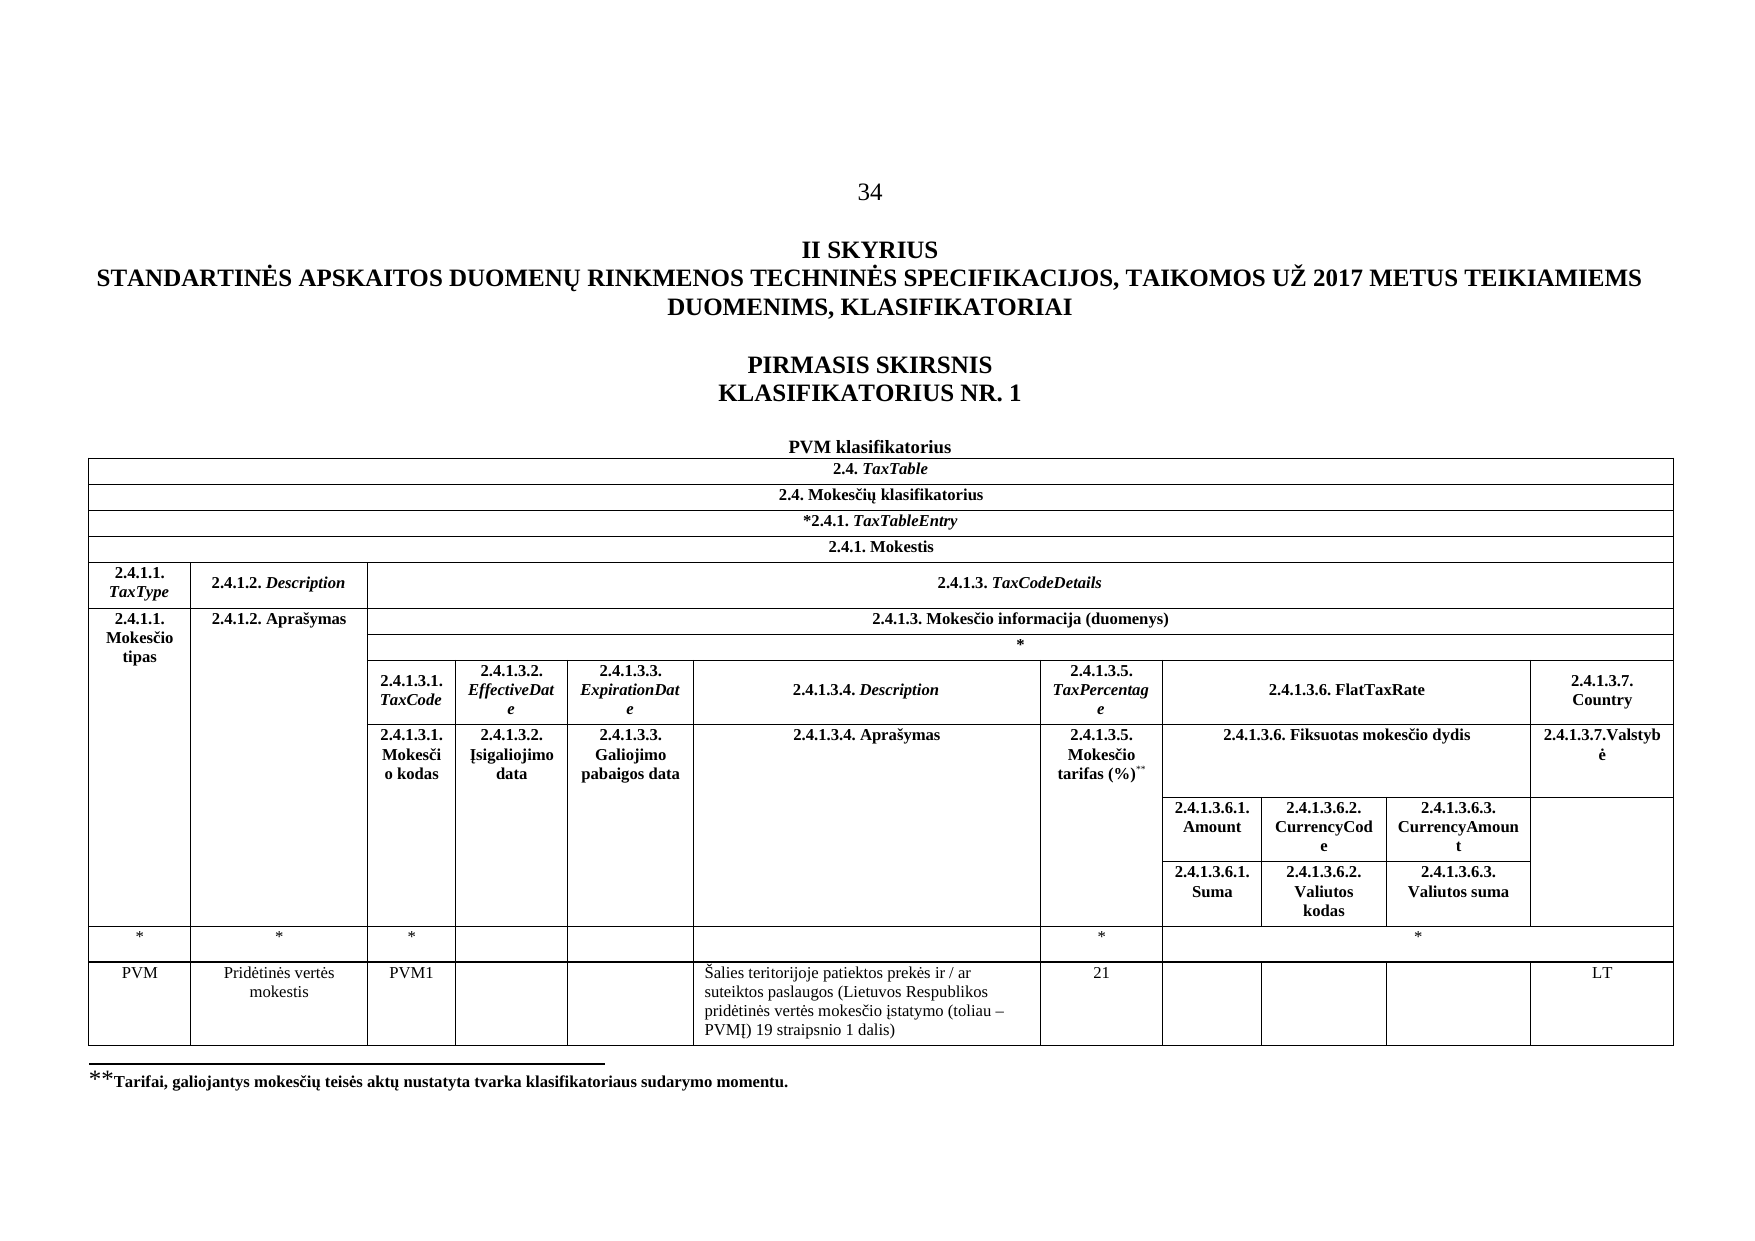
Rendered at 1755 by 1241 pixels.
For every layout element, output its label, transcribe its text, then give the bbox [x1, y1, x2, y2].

table_cell [456, 927, 567, 961]
table_cell 2.4.1.3.6. FlatTaxRate [1163, 661, 1530, 724]
table_cell 2.4.1.3.5. TaxPercentage [1041, 661, 1162, 724]
table_cell [1262, 963, 1386, 1045]
table_cell 2.4.1.3.2. EffectiveDate [456, 661, 567, 724]
table_cell 2.4.1.3.6.3. CurrencyAmount [1387, 798, 1530, 861]
table_cell 21 [1041, 963, 1162, 1045]
table_cell [568, 963, 693, 1045]
table_cell 2.4.1.3.6.1. Amount [1163, 798, 1261, 861]
table_cell Pridėtinės vertės mokestis [191, 963, 367, 1045]
table_cell 2.4.1.3.6.2. Valiutos kodas [1262, 862, 1386, 926]
table_cell 2.4.1.3.4. Aprašymas [694, 725, 1040, 926]
table_cell 2.4.1.3. TaxCodeDetails [368, 563, 1673, 607]
table_cell *2.4.1. TaxTableEntry [89, 511, 1673, 536]
table_cell 2.4.1.2. Description [191, 563, 367, 607]
table_cell 2.4.1.3.1. TaxCode [368, 661, 455, 724]
text II SKYRIUS [89, 235, 1651, 263]
table_cell LT [1531, 963, 1673, 1045]
table_cell * [89, 927, 190, 961]
text PIRMASIS SKIRSNIS [89, 350, 1651, 378]
table_cell 2.4.1. Mokestis [89, 537, 1673, 562]
table_cell Šalies teritorijoje patiektos prekės ir / ar suteiktos paslaugos (Lietuvos Respublikos pridėtinės vertės mokesčio įstatymo (toliau – PVMĮ) 19 straipsnio 1 dalis) [694, 963, 1040, 1045]
table_cell * [368, 635, 1673, 660]
table_cell 2.4.1.1. Mokesčio tipas [89, 609, 190, 926]
text STANDARTINĖS APSKAITOS DUOMENŲ RINKMENOS TECHNINĖS SPECIFIKACIJOS, TAIKOMOS UŽ 2017 METUS TEIKIAMIEMS DUOMENIMS, KLASIFIKATORIAI [89, 263, 1651, 321]
table_cell PVM1 [368, 963, 455, 1045]
table_cell [568, 927, 693, 961]
table_cell * [1163, 927, 1673, 961]
table_cell 2.4.1.1. TaxType [89, 563, 190, 607]
table_header 2.4. TaxTable [89, 459, 1673, 484]
table_cell [1531, 798, 1673, 926]
table_cell 2.4.1.3.6.2. CurrencyCode [1262, 798, 1386, 861]
table_cell 2.4.1.3.5. Mokesčio tarifas (%) [1041, 725, 1162, 926]
table_cell * [1041, 927, 1162, 961]
table_cell 2.4. Mokesčių klasifikatorius [89, 485, 1673, 510]
table_cell * [368, 927, 455, 961]
table_cell PVM [89, 963, 190, 1045]
text PVM klasifikatorius [89, 436, 1651, 457]
table_cell 2.4.1.3.3. ExpirationDate [568, 661, 693, 724]
table_cell 2.4.1.2. Aprašymas [191, 609, 367, 926]
table_cell 2.4.1.3.6.3. Valiutos suma [1387, 862, 1530, 926]
table_cell 2.4.1.3. Mokesčio informacija (duomenys) [368, 609, 1673, 633]
table_cell * [191, 927, 367, 961]
table_cell 2.4.1.3.7. Country [1531, 661, 1673, 724]
table_cell 2.4.1.3.4. Description [694, 661, 1040, 724]
table_cell [1387, 963, 1530, 1045]
text KLASIFIKATORIUS NR. 1 [89, 378, 1651, 407]
table_cell 2.4.1.3.7.Valstybė [1531, 725, 1673, 797]
table_cell [694, 927, 1040, 961]
table_cell 2.4.1.3.2. Įsigaliojimo data [456, 725, 567, 926]
table_cell [1163, 963, 1261, 1045]
table_cell 2.4.1.3.6. Fiksuotas mokesčio dydis [1163, 725, 1530, 797]
table_cell [456, 963, 567, 1045]
table_cell 2.4.1.3.6.1. Suma [1163, 862, 1261, 926]
table_cell 2.4.1.3.3. Galiojimo pabaigos data [568, 725, 693, 926]
table_cell 2.4.1.3.1. Mokesčio kodas [368, 725, 455, 926]
